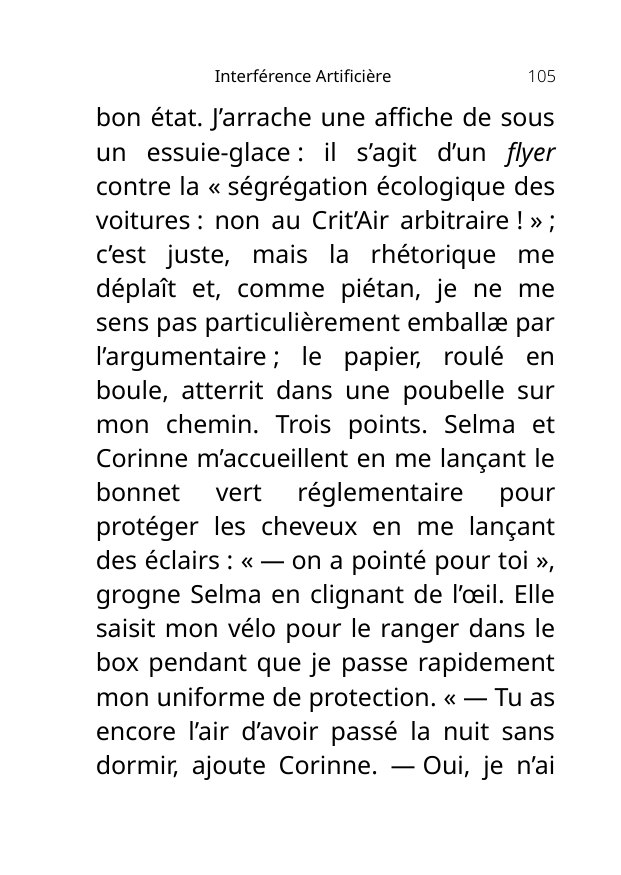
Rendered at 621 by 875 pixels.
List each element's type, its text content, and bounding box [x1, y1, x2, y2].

text bon état. J’arrache une affiche de sous un essuie-glace : il s’agit d’un flyer contre la « ségrégation écologique des voitures : non au Crit’Air arbitraire ! » ; c’est juste, mais la rhétorique me déplaît et, comme piétan, je ne me sens pas particulièrement emballæ par l’argumentaire ; le papier, roulé en boule, atterrit dans une poubelle sur mon chemin. Trois points. Selma et Corinne m’accueillent en me lançant le bonnet vert réglementaire pour protéger les cheveux en me lançant des éclairs : « — on a pointé pour toi », grogne Selma en clignant de l’œil. Elle saisit mon vélo pour le ranger dans le box pendant que je passe rapidement mon uniforme de protection. « — Tu as encore l’air d’avoir passé la nuit sans dormir, ajoute Corinne. — Oui, je n’ai [96, 100, 555, 781]
